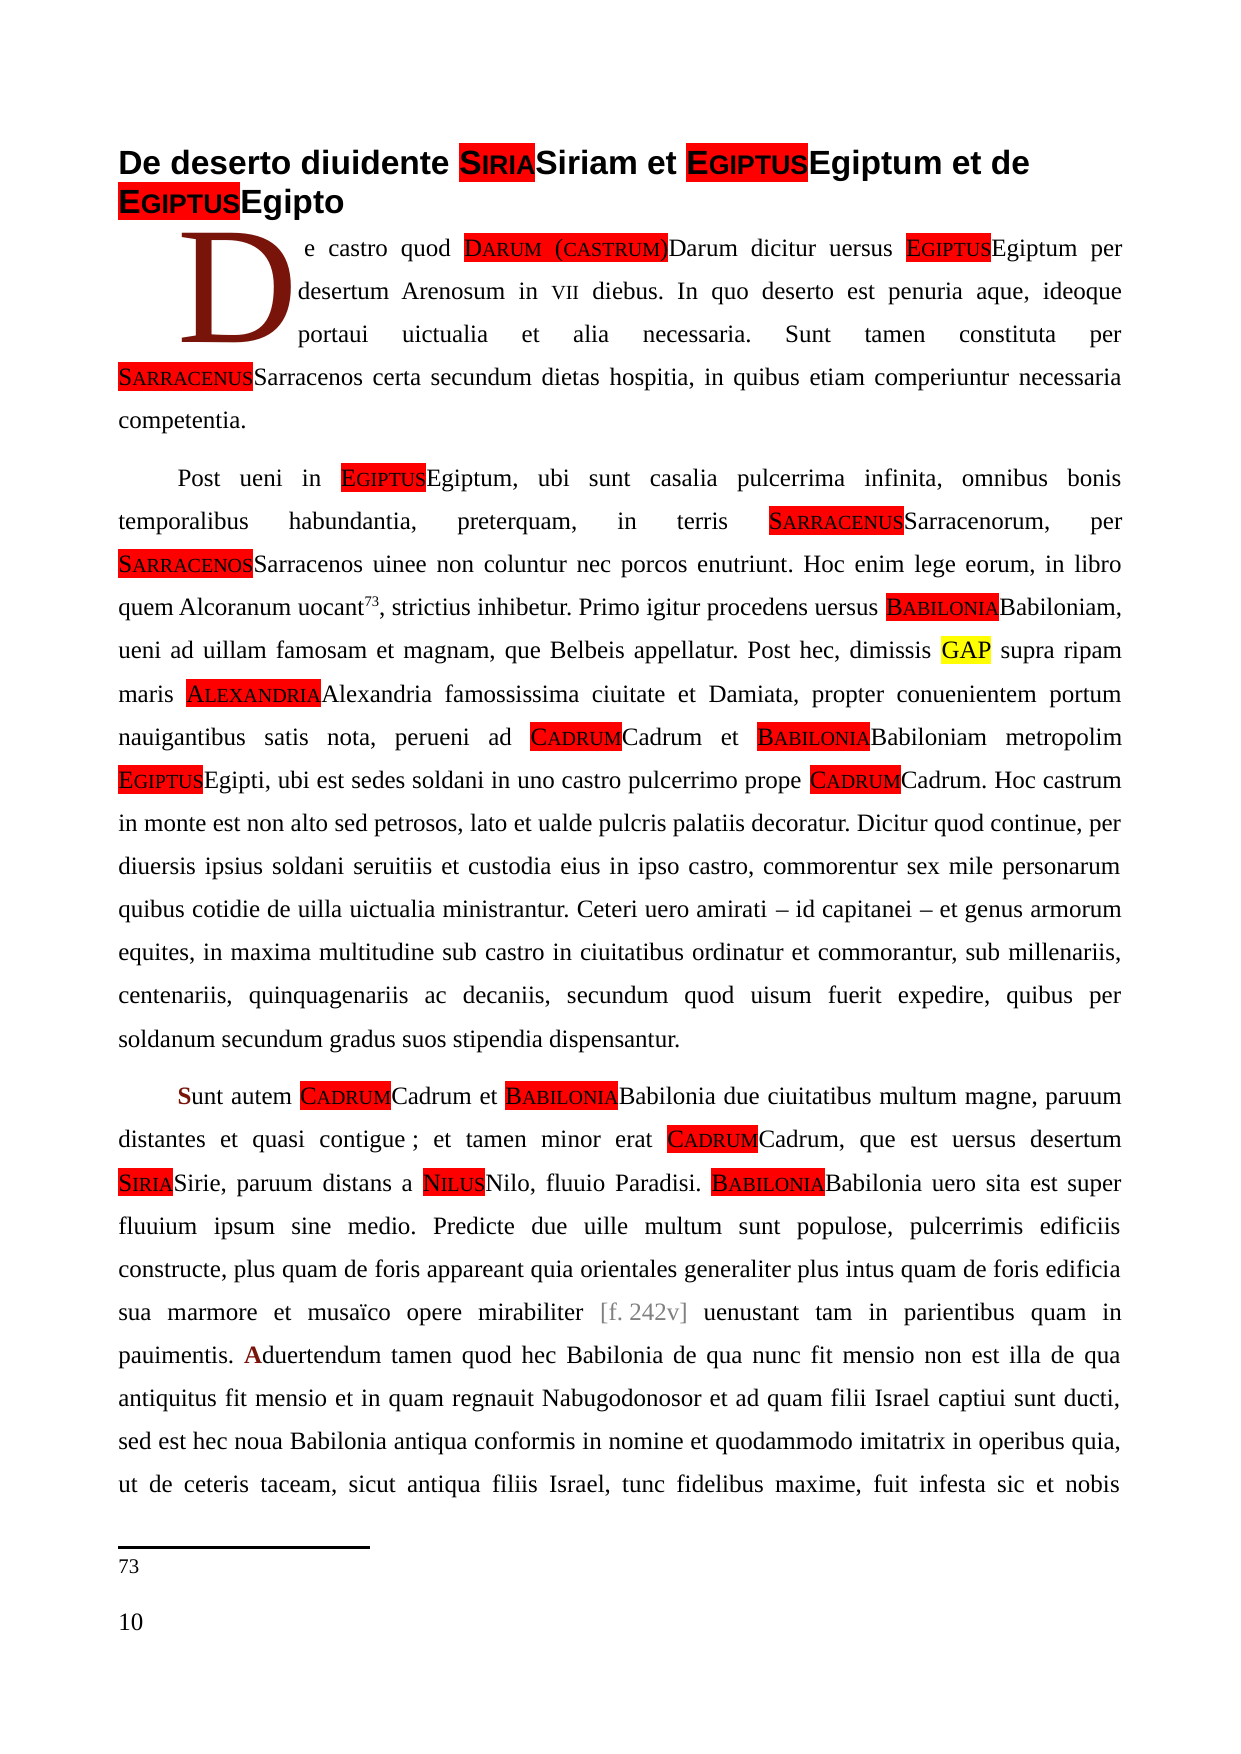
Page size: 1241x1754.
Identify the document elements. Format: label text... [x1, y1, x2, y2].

text Post ueni in EgiptusEgiptum, ubi sunt casalia pulcerrima infinita, omnibus bonis temporalibus habundantia, preterquam, in terris SarracenusSarracenorum, per SarracenosSarracenos uinee non coluntur nec porcos enutriunt. Hoc enim lege eorum, in libro quem Alcoranum uocant, strictius inhibetur. Primo igitur procedens uersus BabiloniaBabiloniam, ueni ad uillam famosam et magnam, que Belbeis appellatur. Post hec, dimissis GAP supra ripam maris AlexandriaAlexandria famossissima ciuitate et Damiata, propter conuenientem portum nauigantibus satis nota, perueni ad CadrumCadrum et BabiloniaBabiloniam metropolim EgiptusEgipti, ubi est sedes soldani in uno castro pulcerrimo prope CadrumCadrum. Hoc castrum in monte est non alto sed petrosos, lato et ualde pulcris palatiis decoratur. Dicitur quod continue, per diuersis ipsius soldani seruitiis et custodia eius in ipso castro, commorentur sex mile personarum quibus cotidie de uilla uictualia ministrantur. Ceteri uero amirati – id capitanei – et genus armorum equites, in maxima multitudine sub castro in ciuitatibus ordinatur et commorantur, sub millenariis, centenariis, quinquagenariis ac decaniis, secundum quod uisum fuerit expedire, quibus per soldanum secundum gradus suos stipendia dispensantur. [118, 463, 1122, 1052]
text Sunt autem CadrumCadrum et BabiloniaBabilonia due ciuitatibus multum magne, paruum distantes et quasi contigue ; et tamen minor erat CadrumCadrum, que est uersus desertum SiriaSirie, paruum distans a NilusNilo, fluuio Paradisi. BabiloniaBabilonia uero sita est super fluuium ipsum sine medio. Predicte due uille multum sunt populose, pulcerrimis edificiis constructe, plus quam de foris appareant quia orientales generaliter plus intus quam de foris edificia sua marmore et musaïco opere mirabiliter [f. 242v] uenustant tam in parientibus quam in pauimentis. Aduertendum tamen quod hec Babilonia de qua nunc fit mensio non est illa de qua antiquitus fit mensio et in quam regnauit Nabugodonosor et ad quam filii Israel captiui sunt ducti, sed est hec noua Babilonia antiqua conformis in nomine et quodammodo imitatrix in operibus quia, ut de ceteris taceam, sicut antiqua filiis Israel, tunc fidelibus maxime, fuit infesta sic et nobis [118, 1081, 1122, 1498]
subtitle De deserto diuidente SiriaSiriam et EgiptusEgiptum et de EgiptusEgipto [118, 143, 1122, 220]
subtitle De castro quod Darum (castrum)Darum dicitur uersus EgiptusEgiptum per desertum Arenosum in vii diebus. In quo deserto est penuria aque, ideoque portaui uictualia et alia necessaria. Sunt tamen constituta per SarracenusSarracenos certa secundum dietas hospitia, in quibus etiam comperiuntur necessaria competentia. [118, 233, 1122, 434]
